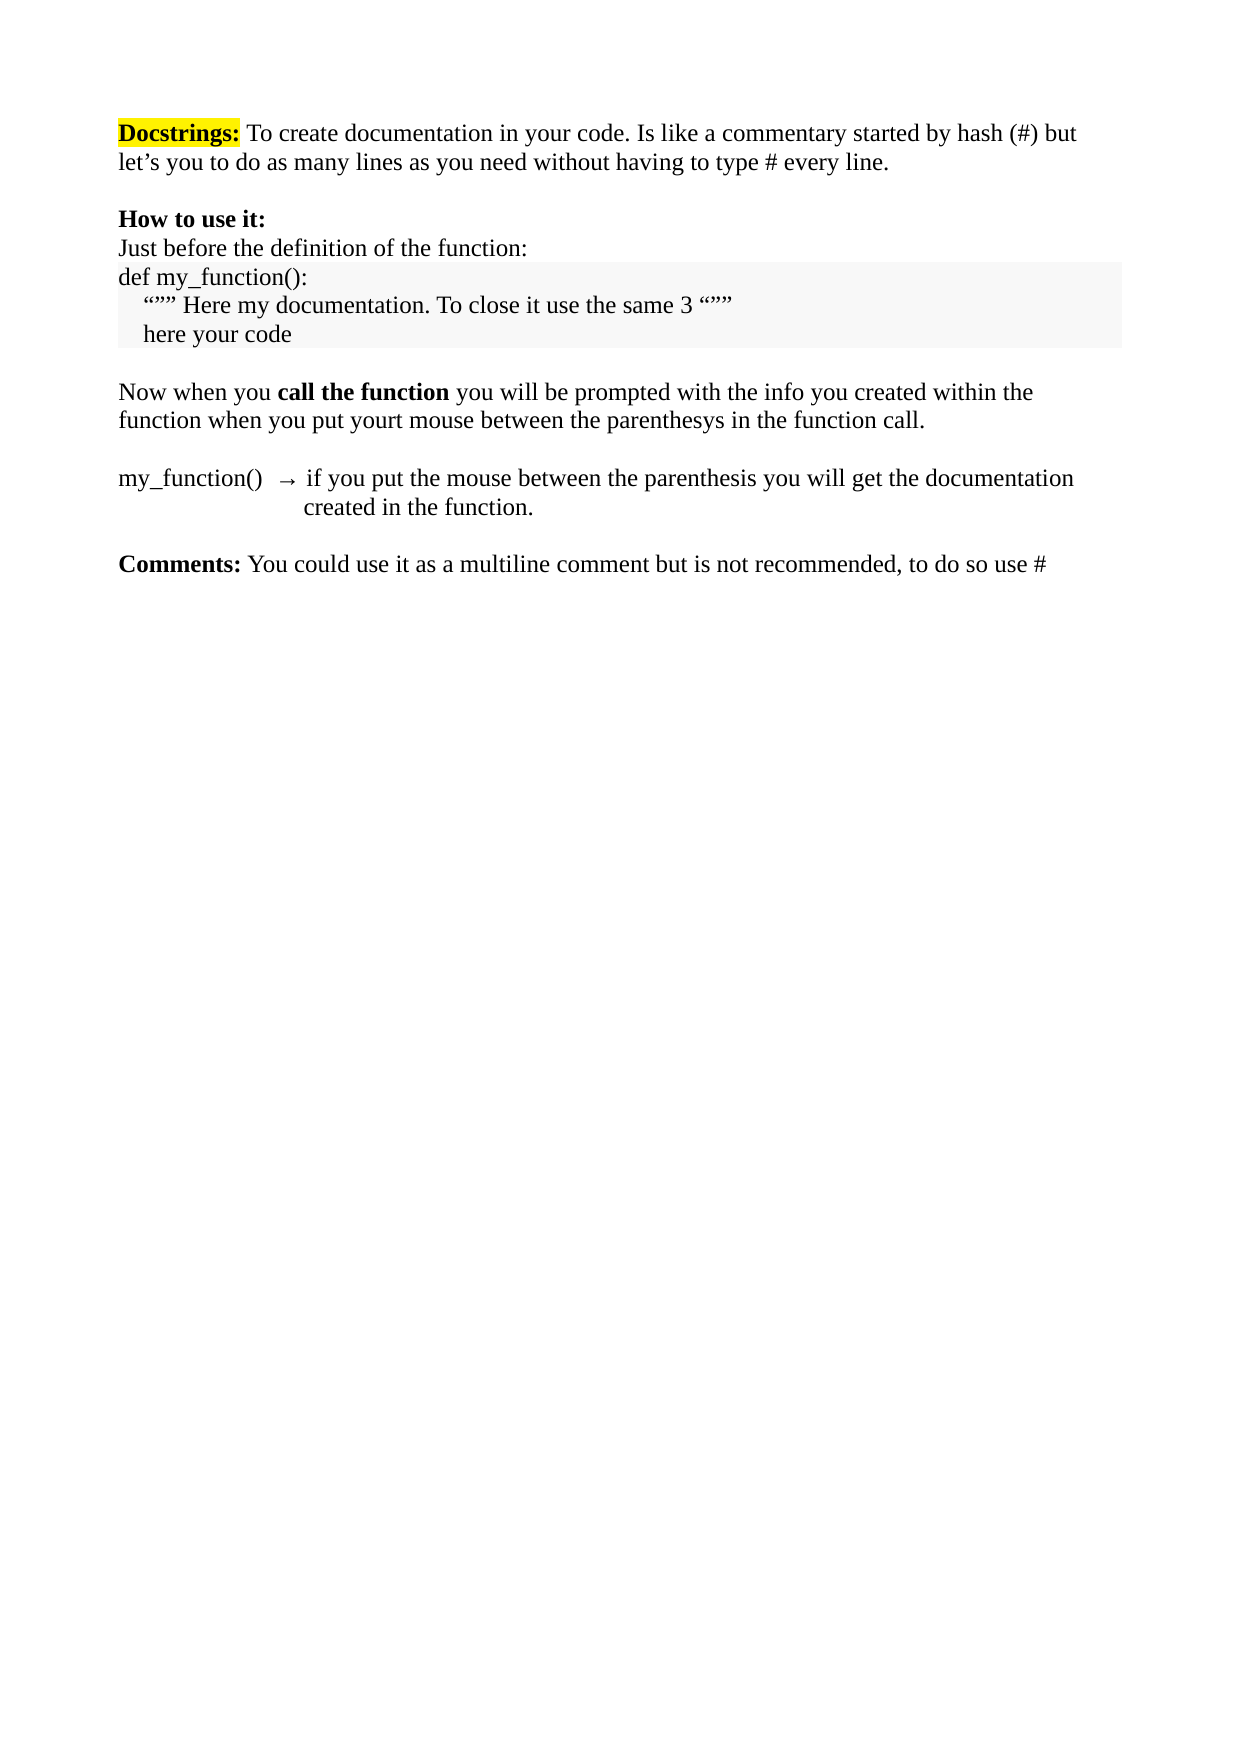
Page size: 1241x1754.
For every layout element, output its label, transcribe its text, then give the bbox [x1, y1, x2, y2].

text here your code [118, 319, 1122, 348]
text Docstrings: To create documentation in your code. Is like a commentary started by hash (#) but let’s you to do as many lines as you need without having to type # every line. [118, 118, 1122, 176]
text Just before the definition of the function: [118, 233, 1122, 262]
text def my_function(): [118, 262, 1122, 291]
text Now when you call the function you will be prompted with the info you created within the function when you put yourt mouse between the parenthesys in the function call. [118, 377, 1122, 434]
text “”” Here my documentation. To close it use the same 3 “”” [118, 291, 1122, 319]
text How to use it: [118, 204, 1122, 233]
text my_function() → if you put the mouse between the parenthesis you will get the documentation created in the function. [118, 463, 1122, 521]
text Comments: You could use it as a multiline comment but is not recommended, to do so use # [118, 549, 1122, 578]
